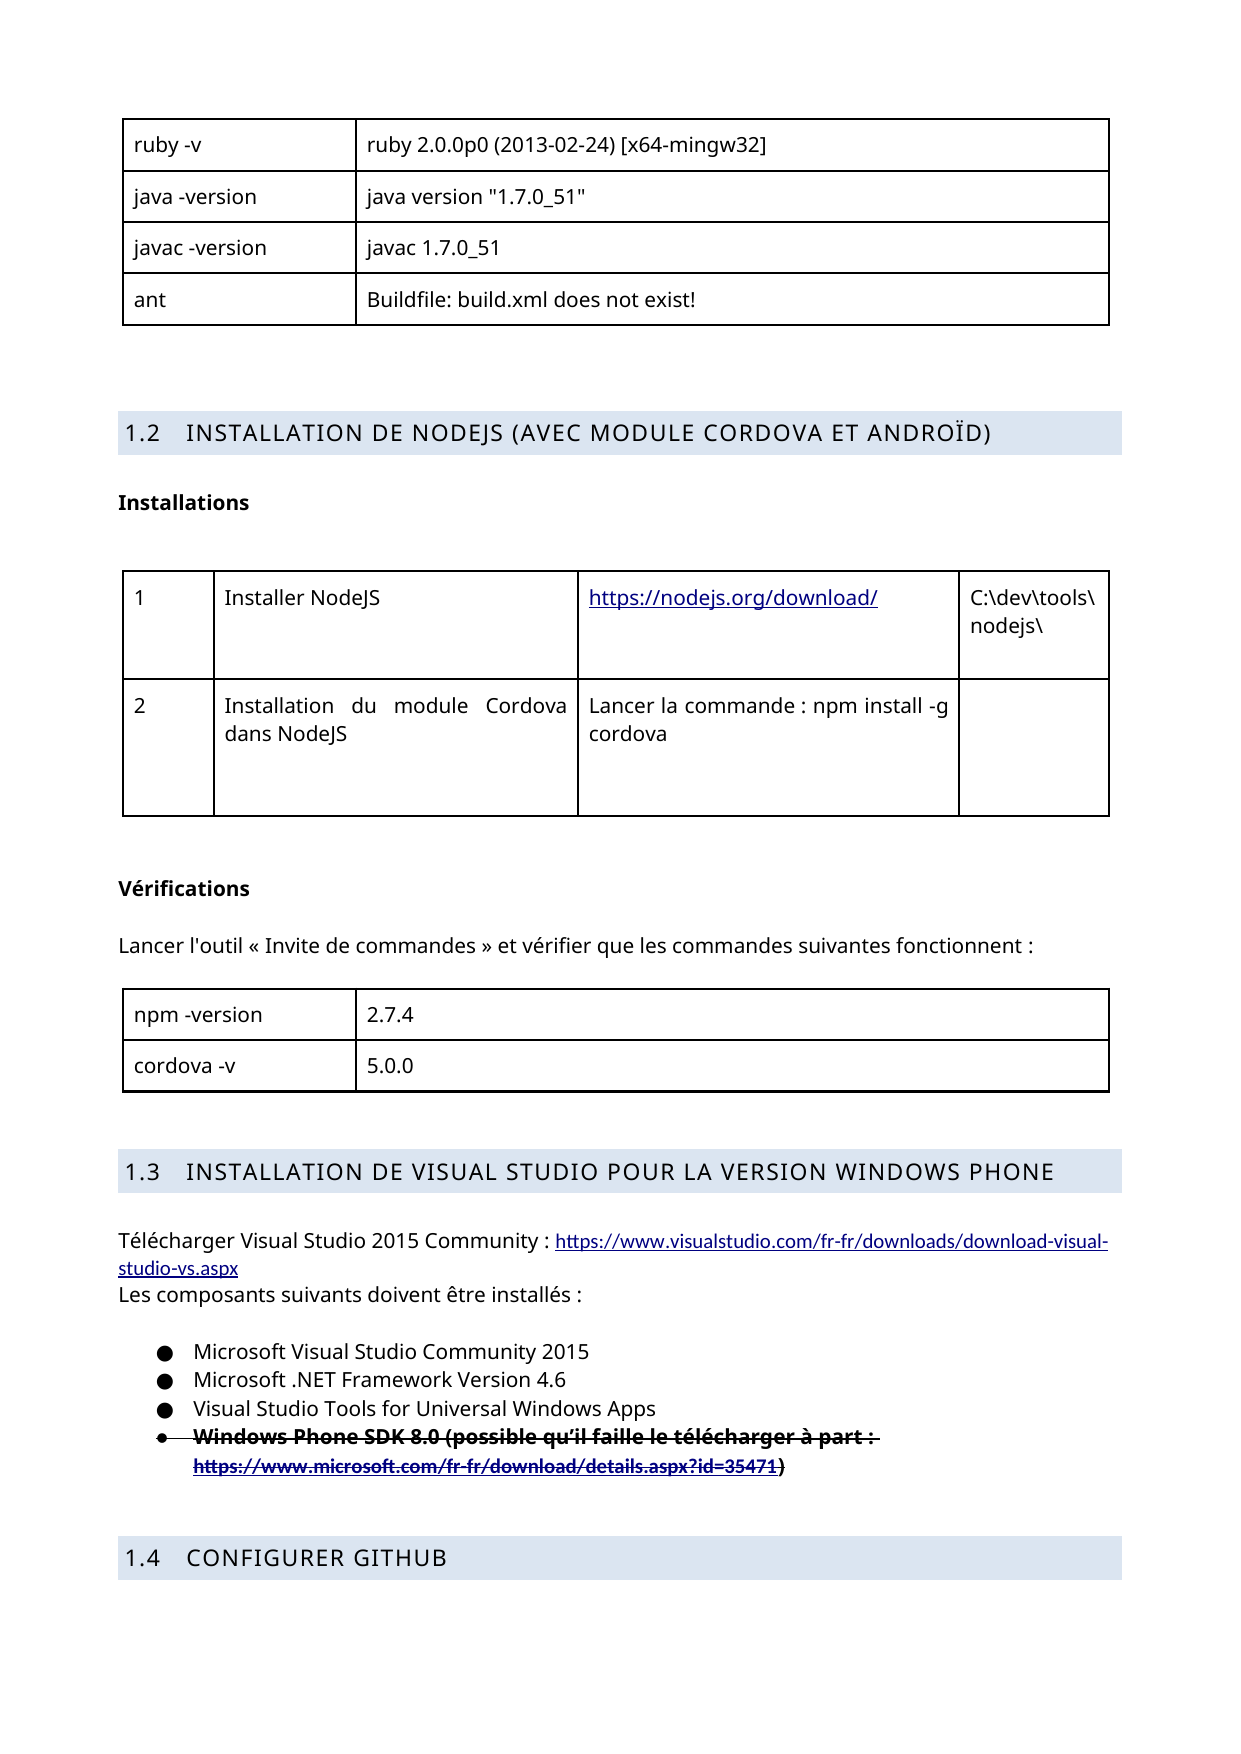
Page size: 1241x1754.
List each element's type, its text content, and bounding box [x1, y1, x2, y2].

table_cell ruby -v [124, 120, 355, 169]
table_header 1 [124, 572, 213, 678]
table_cell ant [124, 274, 355, 323]
table_header 2.7.4 [357, 990, 1108, 1039]
table_cell 5.0.0 [357, 1041, 1108, 1090]
text Lancer l'outil « Invite de commandes » et vérifier que les commandes suivantes fonctionnent : [118, 931, 1122, 959]
table_cell 2 [124, 680, 213, 815]
subtitle Installation de NodeJS (avec module Cordova et Androïd) [124, 417, 1116, 448]
table_header npm -version [124, 990, 355, 1039]
subtitle Configurer Github [124, 1542, 1116, 1573]
text Installations [118, 488, 1122, 516]
list Visual Studio Tools for Universal Windows Apps [156, 1394, 1122, 1422]
table_header C:\dev\tools\nodejs\ [960, 572, 1108, 678]
table_cell Lancer la commande : npm install -g cordova [579, 680, 958, 815]
list Windows Phone SDK 8.0 (possible qu’il faille le télécharger à part : https://www.microsoft.com/fr-fr/download/details.aspx?id=35471) [156, 1422, 1122, 1479]
table_cell cordova -v [124, 1041, 355, 1090]
table_header https://nodejs.org/download/ [579, 572, 958, 678]
table_cell ruby 2.0.0p0 (2013-02-24) [x64-mingw32] [357, 120, 1108, 169]
table_cell Buildfile: build.xml does not exist! [357, 274, 1108, 323]
table_cell javac -version [124, 223, 355, 272]
text Vérifications [118, 874, 1122, 902]
table_cell javac 1.7.0_51 [357, 223, 1108, 272]
list Microsoft Visual Studio Community 2015 [156, 1337, 1122, 1365]
subtitle Installation de Visual Studio pour la version Windows Phone [124, 1156, 1116, 1187]
table_cell Installation du module Cordova dans NodeJS [215, 680, 577, 815]
table_cell [960, 680, 1108, 815]
table_cell java -version [124, 172, 355, 221]
table_cell java version "1.7.0_51" [357, 172, 1108, 221]
list Microsoft .NET Framework Version 4.6 [156, 1365, 1122, 1394]
text Télécharger Visual Studio 2015 Community : https://www.visualstudio.com/fr-fr/downloads/download-visual-studio-vs.aspx [118, 1226, 1122, 1280]
table_header Installer NodeJS [215, 572, 577, 678]
text Les composants suivants doivent être installés : [118, 1280, 1122, 1308]
